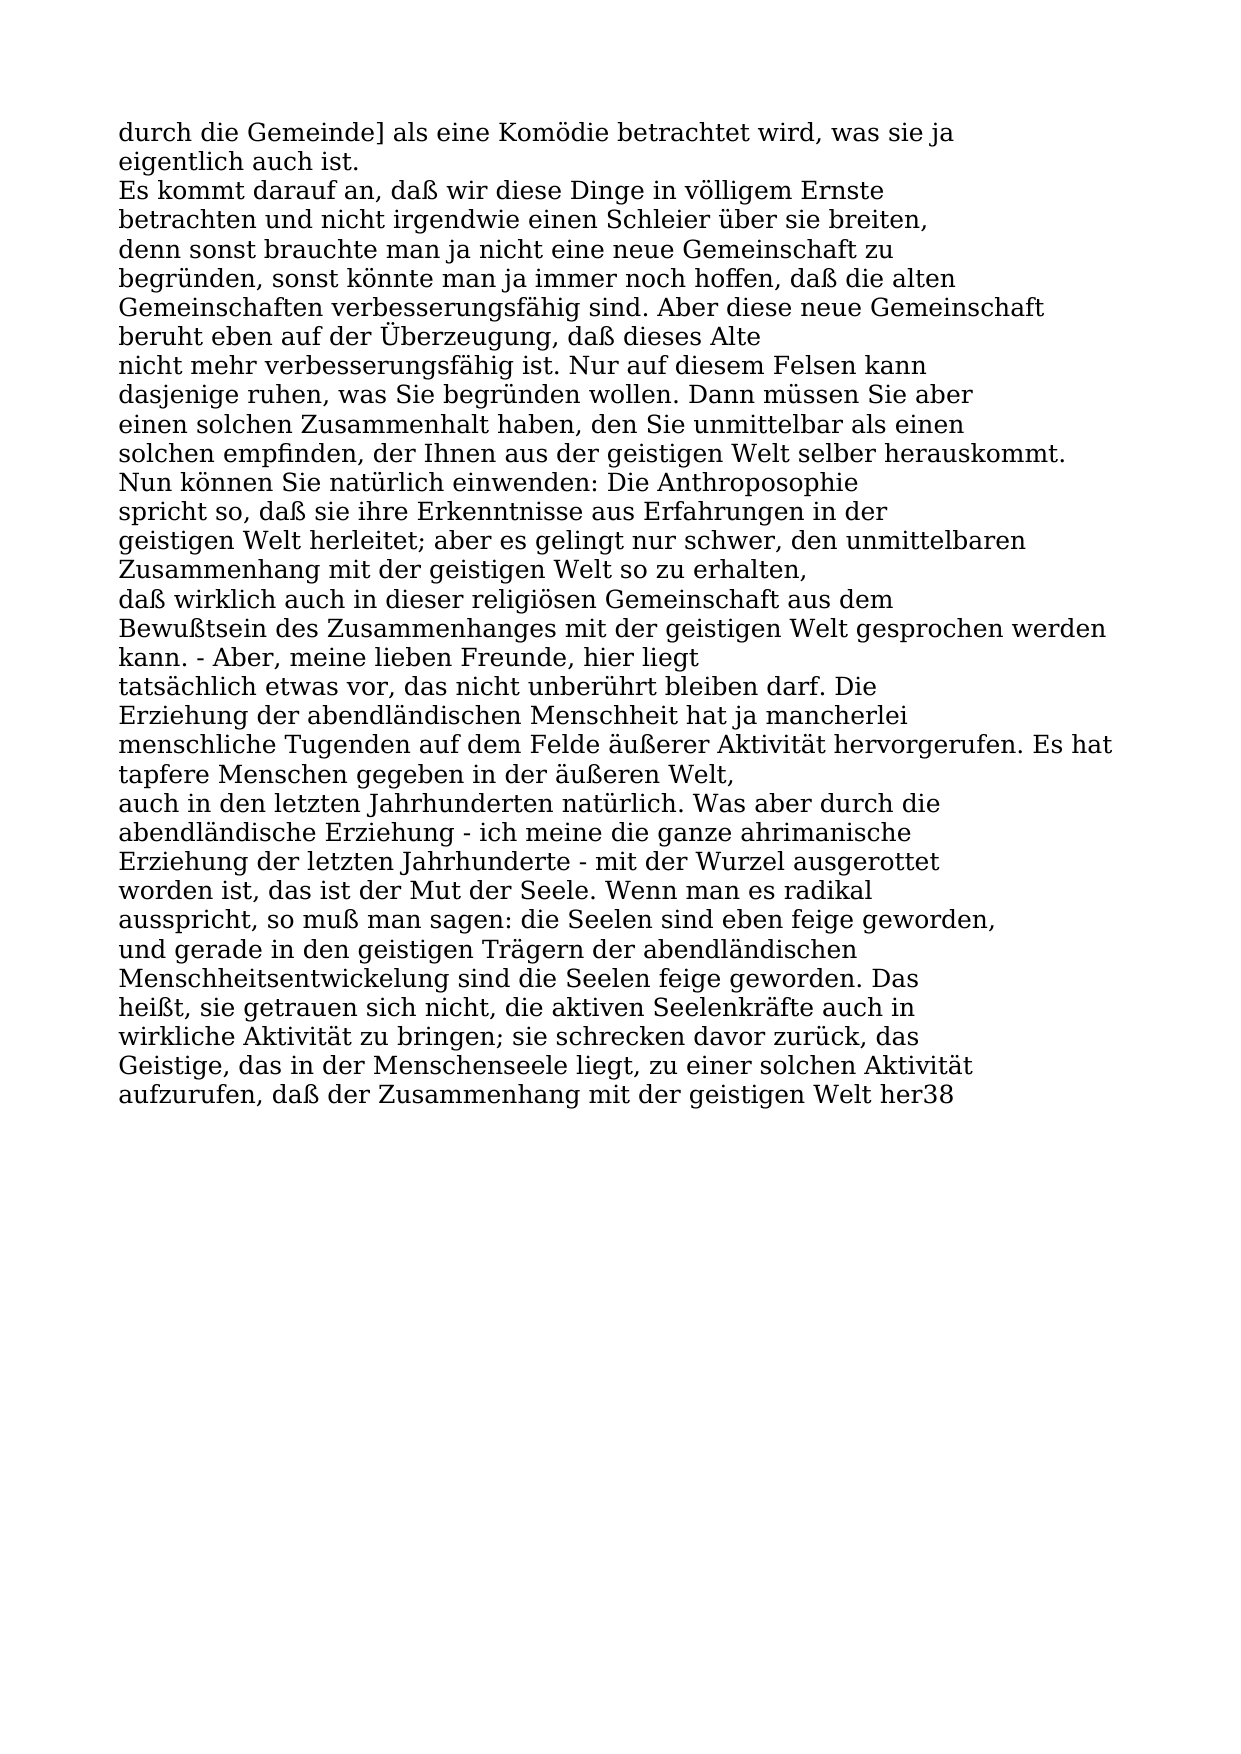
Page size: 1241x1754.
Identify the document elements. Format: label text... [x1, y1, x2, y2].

text solchen empfinden, der Ihnen aus der geistigen Welt selber herauskommt. [118, 439, 1122, 468]
text dasjenige ruhen, was Sie begründen wollen. Dann müssen Sie aber [118, 381, 1122, 410]
text betrachten und nicht irgendwie einen Schleier über sie breiten, [118, 206, 1122, 235]
text Gemeinschaften verbesserungsfähig sind. Aber diese neue Gemeinschaft beruht eben auf der Überzeugung, daß dieses Alte [118, 293, 1122, 351]
text Erziehung der abendländischen Menschheit hat ja mancherlei [118, 701, 1122, 731]
text begründen, sonst könnte man ja immer noch hoffen, daß die alten [118, 264, 1122, 293]
text eigentlich auch ist. [118, 147, 1122, 176]
text worden ist, das ist der Mut der Seele. Wenn man es radikal [118, 876, 1122, 906]
text abendländische Erziehung - ich meine die ganze ahrimanische [118, 818, 1122, 847]
text wirkliche Aktivität zu bringen; sie schrecken davor zurück, das [118, 1022, 1122, 1051]
text nicht mehr verbesserungsfähig ist. Nur auf diesem Felsen kann [118, 351, 1122, 381]
text Es kommt darauf an, daß wir diese Dinge in völligem Ernste [118, 176, 1122, 206]
text denn sonst brauchte man ja nicht eine neue Gemeinschaft zu [118, 235, 1122, 264]
text aufzurufen, daß der Zusammenhang mit der geistigen Welt her38 [118, 1081, 1122, 1110]
text auch in den letzten Jahrhunderten natürlich. Was aber durch die [118, 789, 1122, 818]
text und gerade in den geistigen Trägern der abendländischen [118, 935, 1122, 964]
text durch die Gemeinde] als eine Komödie betrachtet wird, was sie ja [118, 118, 1122, 147]
text ausspricht, so muß man sagen: die Seelen sind eben feige geworden, [118, 906, 1122, 935]
text daß wirklich auch in dieser religiösen Gemeinschaft aus dem [118, 585, 1122, 614]
text Geistige, das in der Menschenseele liegt, zu einer solchen Aktivität [118, 1051, 1122, 1081]
text Nun können Sie natürlich einwenden: Die Anthroposophie [118, 468, 1122, 497]
text spricht so, daß sie ihre Erkenntnisse aus Erfahrungen in der [118, 497, 1122, 526]
text Menschheitsentwickelung sind die Seelen feige geworden. Das [118, 964, 1122, 993]
text einen solchen Zusammenhalt haben, den Sie unmittelbar als einen [118, 410, 1122, 439]
text heißt, sie getrauen sich nicht, die aktiven Seelenkräfte auch in [118, 993, 1122, 1022]
text geistigen Welt herleitet; aber es gelingt nur schwer, den unmittelbaren Zusammenhang mit der geistigen Welt so zu erhalten, [118, 526, 1122, 585]
text menschliche Tugenden auf dem Felde äußerer Aktivität hervorgerufen. Es hat tapfere Menschen gegeben in der äußeren Welt, [118, 731, 1122, 789]
text tatsächlich etwas vor, das nicht unberührt bleiben darf. Die [118, 672, 1122, 701]
text Erziehung der letzten Jahrhunderte - mit der Wurzel ausgerottet [118, 847, 1122, 876]
text Bewußtsein des Zusammenhanges mit der geistigen Welt gesprochen werden kann. - Aber, meine lieben Freunde, hier liegt [118, 614, 1122, 672]
